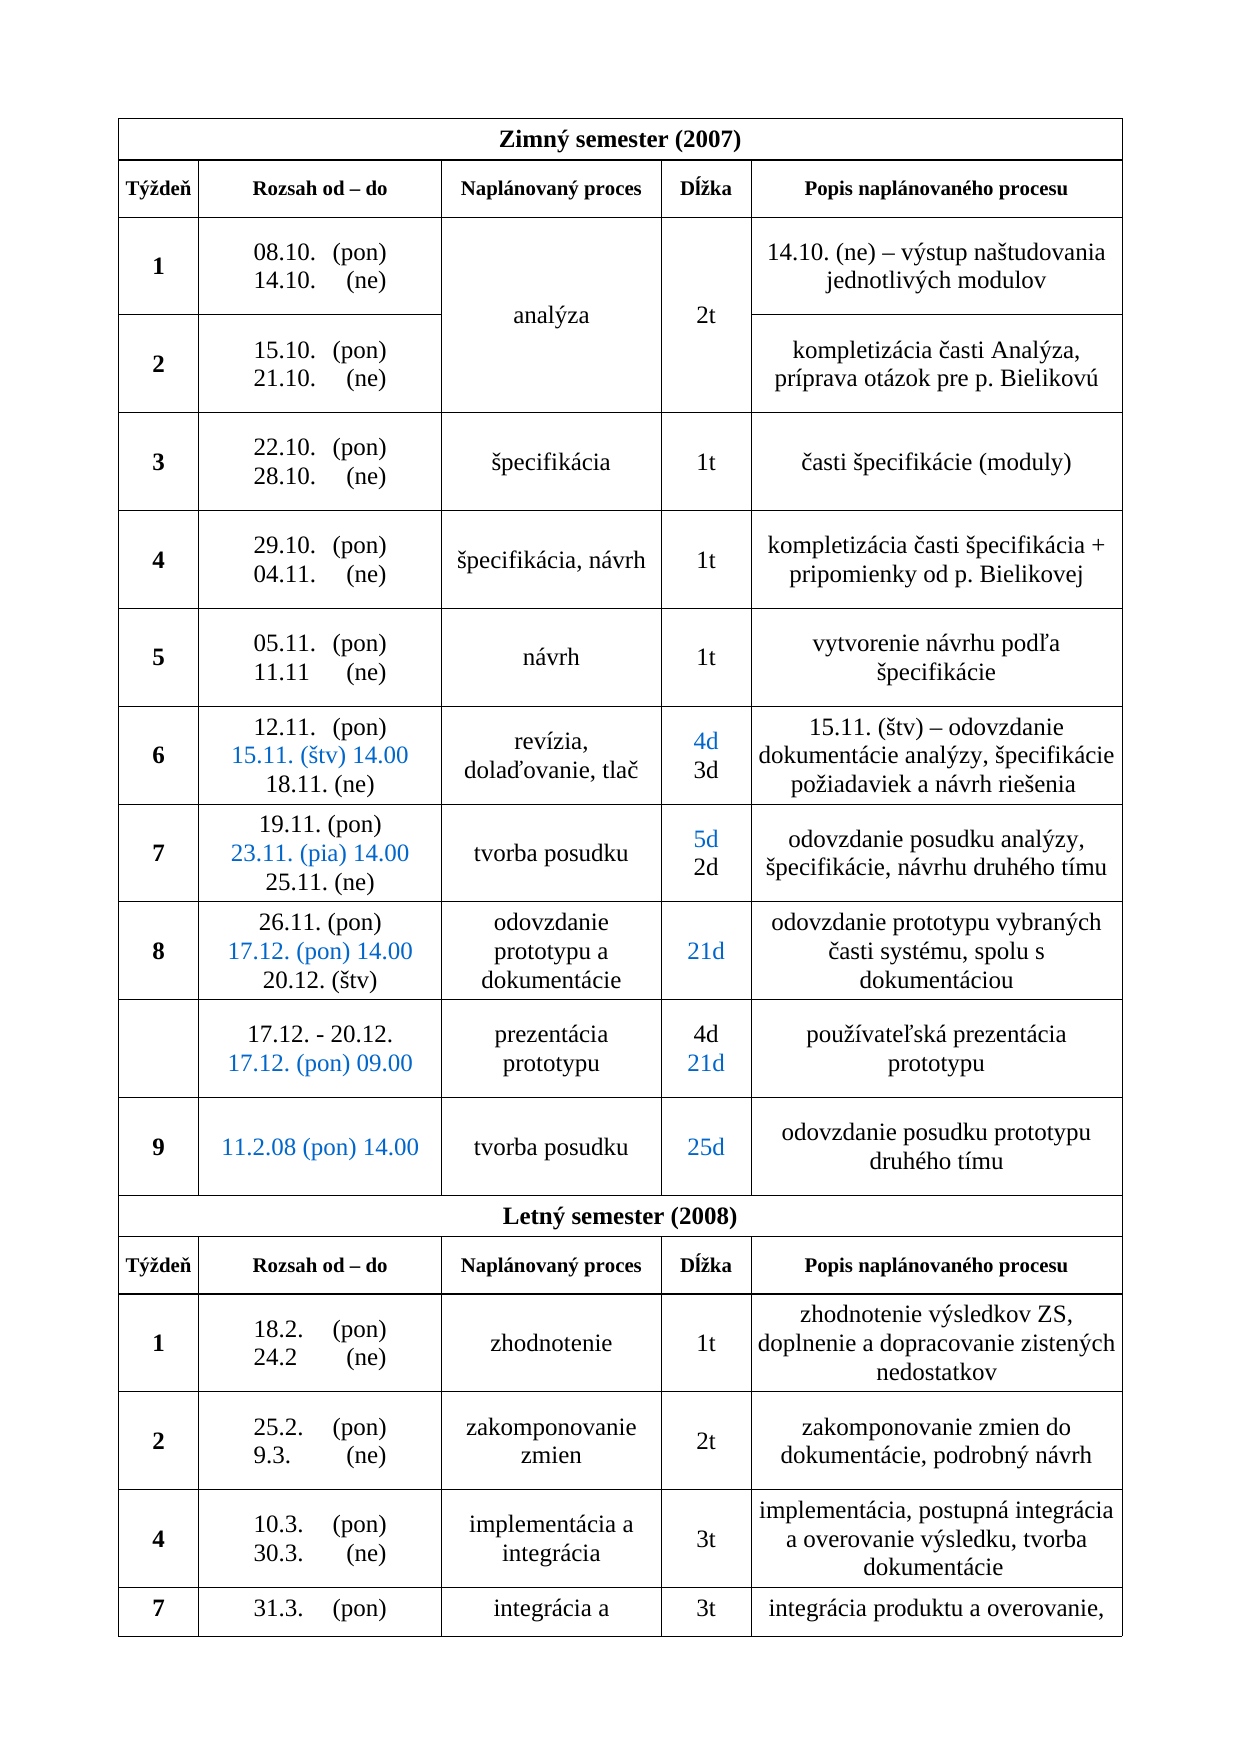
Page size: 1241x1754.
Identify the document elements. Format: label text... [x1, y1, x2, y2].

table_cell 4 [119, 1490, 198, 1587]
table_cell 05.11. (pon) 11.11 (ne) [199, 609, 441, 706]
table_cell tvorba posudku [442, 1098, 661, 1195]
table_cell 2t [662, 1392, 751, 1489]
table_header Zimný semester (2007) [119, 119, 1122, 159]
table_cell implementácia a integrácia [442, 1490, 661, 1587]
table_cell Dĺžka [662, 161, 751, 217]
table_cell 8 [119, 902, 198, 999]
table_cell 08.10. (pon) 14.10. (ne) [199, 218, 441, 314]
table_cell 1t [662, 511, 751, 608]
table_cell 4 [119, 511, 198, 608]
table_cell odovzdanie posudku analýzy, špecifikácie, návrhu druhého tímu [752, 805, 1122, 901]
table_cell 6 [119, 707, 198, 804]
table_cell Rozsah od – do [199, 1237, 441, 1293]
table_cell časti špecifikácie (moduly) [752, 413, 1122, 510]
table_cell 4d 21d [662, 1000, 751, 1097]
table_cell 1t [662, 413, 751, 510]
table_cell analýza [442, 218, 661, 412]
table_cell 21d [662, 902, 751, 999]
table_cell zhodnotenie výsledkov ZS, doplnenie a dopracovanie zistených nedostatkov [752, 1295, 1122, 1391]
table_cell Týždeň [119, 161, 198, 217]
table_cell 15.10. (pon) 21.10. (ne) [199, 315, 441, 412]
table_cell 7 [119, 1588, 198, 1636]
table_cell integrácia a [442, 1588, 661, 1636]
table_cell 31.3. (pon) [199, 1588, 441, 1636]
table_cell Dĺžka [662, 1237, 751, 1293]
table_cell 12.11. (pon) 15.11. (štv) 14.00 18.11. (ne) [199, 707, 441, 804]
table_cell 25.2. (pon) 9.3. (ne) [199, 1392, 441, 1489]
table_cell špecifikácia [442, 413, 661, 510]
table_cell revízia, dolaďovanie, tlač [442, 707, 661, 804]
table_cell odovzdanie posudku prototypu druhého tímu [752, 1098, 1122, 1195]
table_cell 26.11. (pon) 17.12. (pon) 14.00 20.12. (štv) [199, 902, 441, 999]
table_cell 25d [662, 1098, 751, 1195]
table_cell 2 [119, 1392, 198, 1489]
table_cell 19.11. (pon) 23.11. (pia) 14.00 25.11. (ne) [199, 805, 441, 901]
table_cell zhodnotenie [442, 1295, 661, 1391]
table_cell špecifikácia, návrh [442, 511, 661, 608]
table_cell 15.11. (štv) – odovzdanie dokumentácie analýzy, špecifikácie požiadaviek a návrh riešenia [752, 707, 1122, 804]
table_cell návrh [442, 609, 661, 706]
table_cell 9 [119, 1098, 198, 1195]
table_cell 1 [119, 1295, 198, 1391]
table_cell 3t [662, 1588, 751, 1636]
table_cell odovzdanie prototypu a dokumentácie [442, 902, 661, 999]
table_cell Letný semester (2008) [119, 1196, 1122, 1236]
table_cell 2t [662, 218, 751, 412]
table_cell Naplánovaný proces [442, 1237, 661, 1293]
table_cell 1t [662, 609, 751, 706]
table_cell 1 [119, 218, 198, 314]
table_cell 5d 2d [662, 805, 751, 901]
table_cell [119, 1000, 198, 1097]
table_cell Popis naplánovaného procesu [752, 161, 1122, 217]
table_cell vytvorenie návrhu podľa špecifikácie [752, 609, 1122, 706]
table_cell odovzdanie prototypu vybraných časti systému, spolu s dokumentáciou [752, 902, 1122, 999]
table_cell 3t [662, 1490, 751, 1587]
table_cell 3 [119, 413, 198, 510]
table_cell 22.10. (pon) 28.10. (ne) [199, 413, 441, 510]
table_cell Naplánovaný proces [442, 161, 661, 217]
table_cell 4d 3d [662, 707, 751, 804]
table_cell 11.2.08 (pon) 14.00 [199, 1098, 441, 1195]
table_cell 1t [662, 1295, 751, 1391]
table_cell 5 [119, 609, 198, 706]
table_cell zakomponovanie zmien do dokumentácie, podrobný návrh [752, 1392, 1122, 1489]
table_cell 29.10. (pon) 04.11. (ne) [199, 511, 441, 608]
table_cell Týždeň [119, 1237, 198, 1293]
table_cell 18.2. (pon) 24.2 (ne) [199, 1295, 441, 1391]
table_cell 17.12. - 20.12. 17.12. (pon) 09.00 [199, 1000, 441, 1097]
table_cell 14.10. (ne) – výstup naštudovania jednotlivých modulov [752, 218, 1122, 314]
table_cell implementácia, postupná integrácia a overovanie výsledku, tvorba dokumentácie [752, 1490, 1122, 1587]
table_cell zakomponovanie zmien [442, 1392, 661, 1489]
table_cell prezentácia prototypu [442, 1000, 661, 1097]
table_cell kompletizácia časti špecifikácia + pripomienky od p. Bielikovej [752, 511, 1122, 608]
table_cell kompletizácia časti Analýza, príprava otázok pre p. Bielikovú [752, 315, 1122, 412]
table_cell 10.3. (pon) 30.3. (ne) [199, 1490, 441, 1587]
table_cell tvorba posudku [442, 805, 661, 901]
table_cell používateľská prezentácia prototypu [752, 1000, 1122, 1097]
table_cell Rozsah od – do [199, 161, 441, 217]
table_cell 7 [119, 805, 198, 901]
table_cell 2 [119, 315, 198, 412]
table_cell Popis naplánovaného procesu [752, 1237, 1122, 1293]
table_cell integrácia produktu a overovanie, [752, 1588, 1122, 1636]
